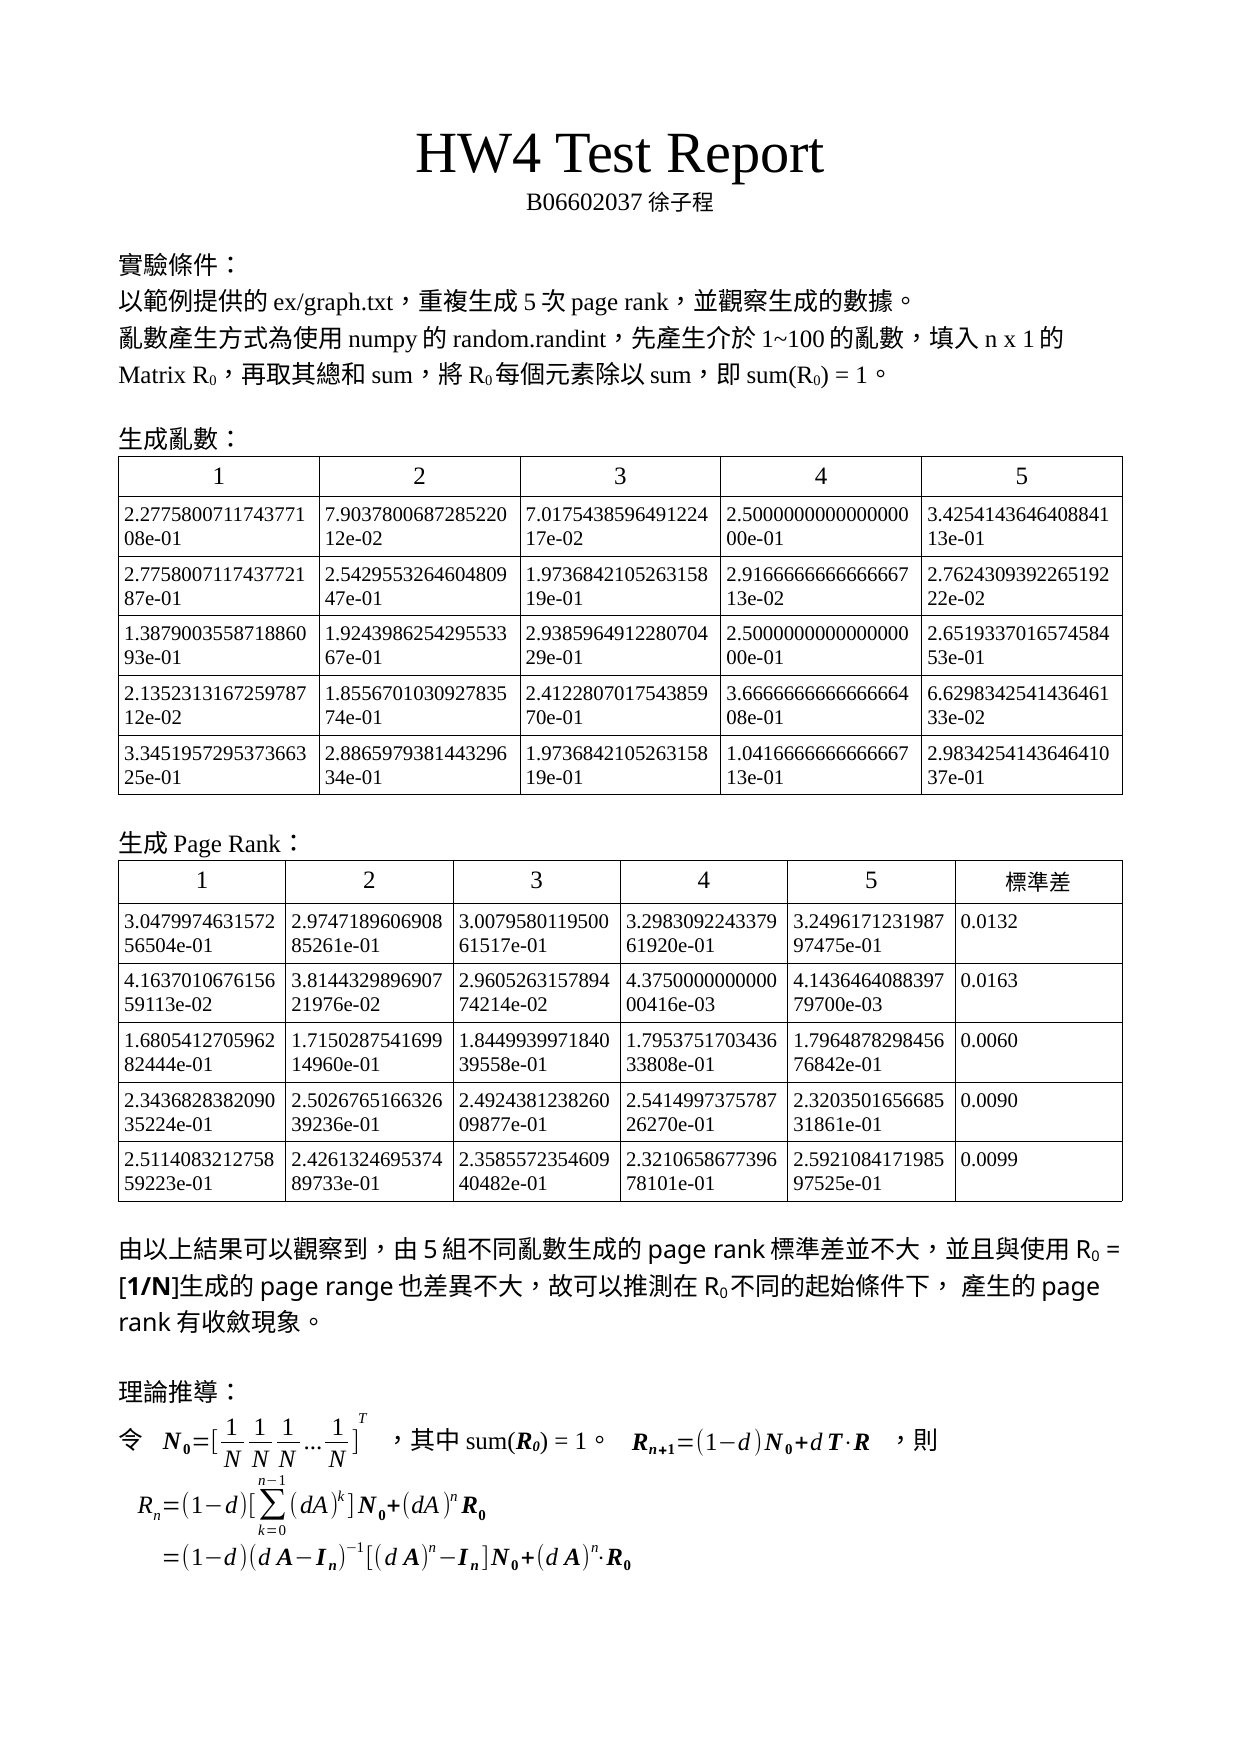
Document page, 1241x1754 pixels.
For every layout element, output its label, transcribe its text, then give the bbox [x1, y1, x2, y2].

table_cell 2.358557235460940482e-01 [454, 1142, 620, 1201]
table_cell 2.321065867739678101e-01 [621, 1142, 787, 1201]
table_cell 3.666666666666666408e-01 [721, 676, 921, 735]
table_cell 2.651933701657458453e-01 [922, 616, 1122, 675]
table_cell 2.542955326460480947e-01 [320, 557, 520, 615]
text 亂數產生方式為使用numpy的random.randint，先產生介於1~100的亂數，填入n x 1的Matrix R0，再取其總和sum，將R0每個元素除以sum，即sum(R0) = 1。 [118, 318, 1122, 391]
table_cell 6.629834254143646133e-02 [922, 676, 1122, 735]
table_cell 2.500000000000000000e-01 [721, 497, 921, 556]
table_cell 4.375000000000000416e-03 [621, 964, 787, 1022]
table_header 2 [320, 457, 520, 496]
table_cell 3.425414364640884113e-01 [922, 497, 1122, 556]
table_header 4 [721, 457, 921, 496]
table_cell 2.492438123826009877e-01 [454, 1083, 620, 1141]
text 理論推導： [118, 1373, 1122, 1409]
table_cell 7.017543859649122417e-02 [521, 497, 720, 556]
table_cell 3.814432989690721976e-02 [286, 964, 453, 1022]
table_cell 2.592108417198597525e-01 [788, 1142, 955, 1201]
text B06602037 徐子程 [118, 185, 1122, 217]
table_cell 1.973684210526315819e-01 [521, 736, 720, 794]
table_cell 2.426132469537489733e-01 [286, 1142, 453, 1201]
table_cell 0.0163 [956, 964, 1122, 1022]
table_cell 1.973684210526315819e-01 [521, 557, 720, 615]
text 令，其中sum(R0) = 1。，則 [118, 1409, 1122, 1472]
text 生成亂數： [118, 419, 1122, 456]
text 由以上結果可以觀察到，由5組不同亂數生成的page rank標準差並不大，並且與使用R0 = [1/N]生成的page range也差異不大，故可以推測在R0不同的起始條件下， 產生的page rank有收斂現象。 [118, 1230, 1122, 1339]
table_cell 0.0132 [956, 904, 1122, 962]
text 實驗條件： [118, 246, 1122, 282]
table_header 2 [286, 861, 453, 903]
table_header 標準差 [956, 861, 1122, 903]
table_header 4 [621, 861, 787, 903]
table_cell 3.007958011950061517e-01 [454, 904, 620, 962]
table_cell 0.0090 [956, 1083, 1122, 1141]
text 以範例提供的ex/graph.txt，重複生成5次page rank，並觀察生成的數據。 [118, 282, 1122, 318]
table_header 5 [788, 861, 955, 903]
table_cell 2.500000000000000000e-01 [721, 616, 921, 675]
table_cell 2.135231316725978712e-02 [119, 676, 319, 735]
table_cell 3.047997463157256504e-01 [119, 904, 285, 962]
table_cell 1.844993997184039558e-01 [454, 1023, 620, 1082]
table_cell 1.715028754169914960e-01 [286, 1023, 453, 1082]
table_cell 2.960526315789474214e-02 [454, 964, 620, 1022]
table_cell 4.143646408839779700e-03 [788, 964, 955, 1022]
table_cell 0.0060 [956, 1023, 1122, 1082]
table_cell 2.983425414364641037e-01 [922, 736, 1122, 794]
table_cell 1.041666666666666713e-01 [721, 736, 921, 794]
text 生成Page Rank： [118, 823, 1122, 859]
table_cell 2.886597938144329634e-01 [320, 736, 520, 794]
table_cell 1.796487829845676842e-01 [788, 1023, 955, 1082]
table_cell 2.502676516632639236e-01 [286, 1083, 453, 1141]
table_cell 7.903780068728522012e-02 [320, 497, 520, 556]
table_cell 1.924398625429553367e-01 [320, 616, 520, 675]
table_cell 2.541499737578726270e-01 [621, 1083, 787, 1141]
table_header 1 [119, 861, 285, 903]
table_header 3 [521, 457, 720, 496]
table_cell 2.343682838209035224e-01 [119, 1083, 285, 1141]
table_cell 1.795375170343633808e-01 [621, 1023, 787, 1082]
table_cell 2.320350165668531861e-01 [788, 1083, 955, 1141]
table_cell 2.412280701754385970e-01 [521, 676, 720, 735]
table_cell 3.249617123198797475e-01 [788, 904, 955, 962]
table_cell 3.298309224337961920e-01 [621, 904, 787, 962]
table_cell 2.762430939226519222e-02 [922, 557, 1122, 615]
table_header 3 [454, 861, 620, 903]
table_cell 2.974718960690885261e-01 [286, 904, 453, 962]
text HW4 Test Report [118, 118, 1122, 185]
table_cell 2.277580071174377108e-01 [119, 497, 319, 556]
table_cell 1.855670103092783574e-01 [320, 676, 520, 735]
table_cell 2.938596491228070429e-01 [521, 616, 720, 675]
table_header 5 [922, 457, 1122, 496]
table_cell 2.916666666666666713e-02 [721, 557, 921, 615]
table_cell 3.345195729537366325e-01 [119, 736, 319, 794]
table_header 1 [119, 457, 319, 496]
table_cell 2.775800711743772187e-01 [119, 557, 319, 615]
table_cell 0.0099 [956, 1142, 1122, 1201]
table_cell 4.163701067615659113e-02 [119, 964, 285, 1022]
table_cell 2.511408321275859223e-01 [119, 1142, 285, 1201]
table_cell 1.680541270596282444e-01 [119, 1023, 285, 1082]
table_cell 1.387900355871886093e-01 [119, 616, 319, 675]
